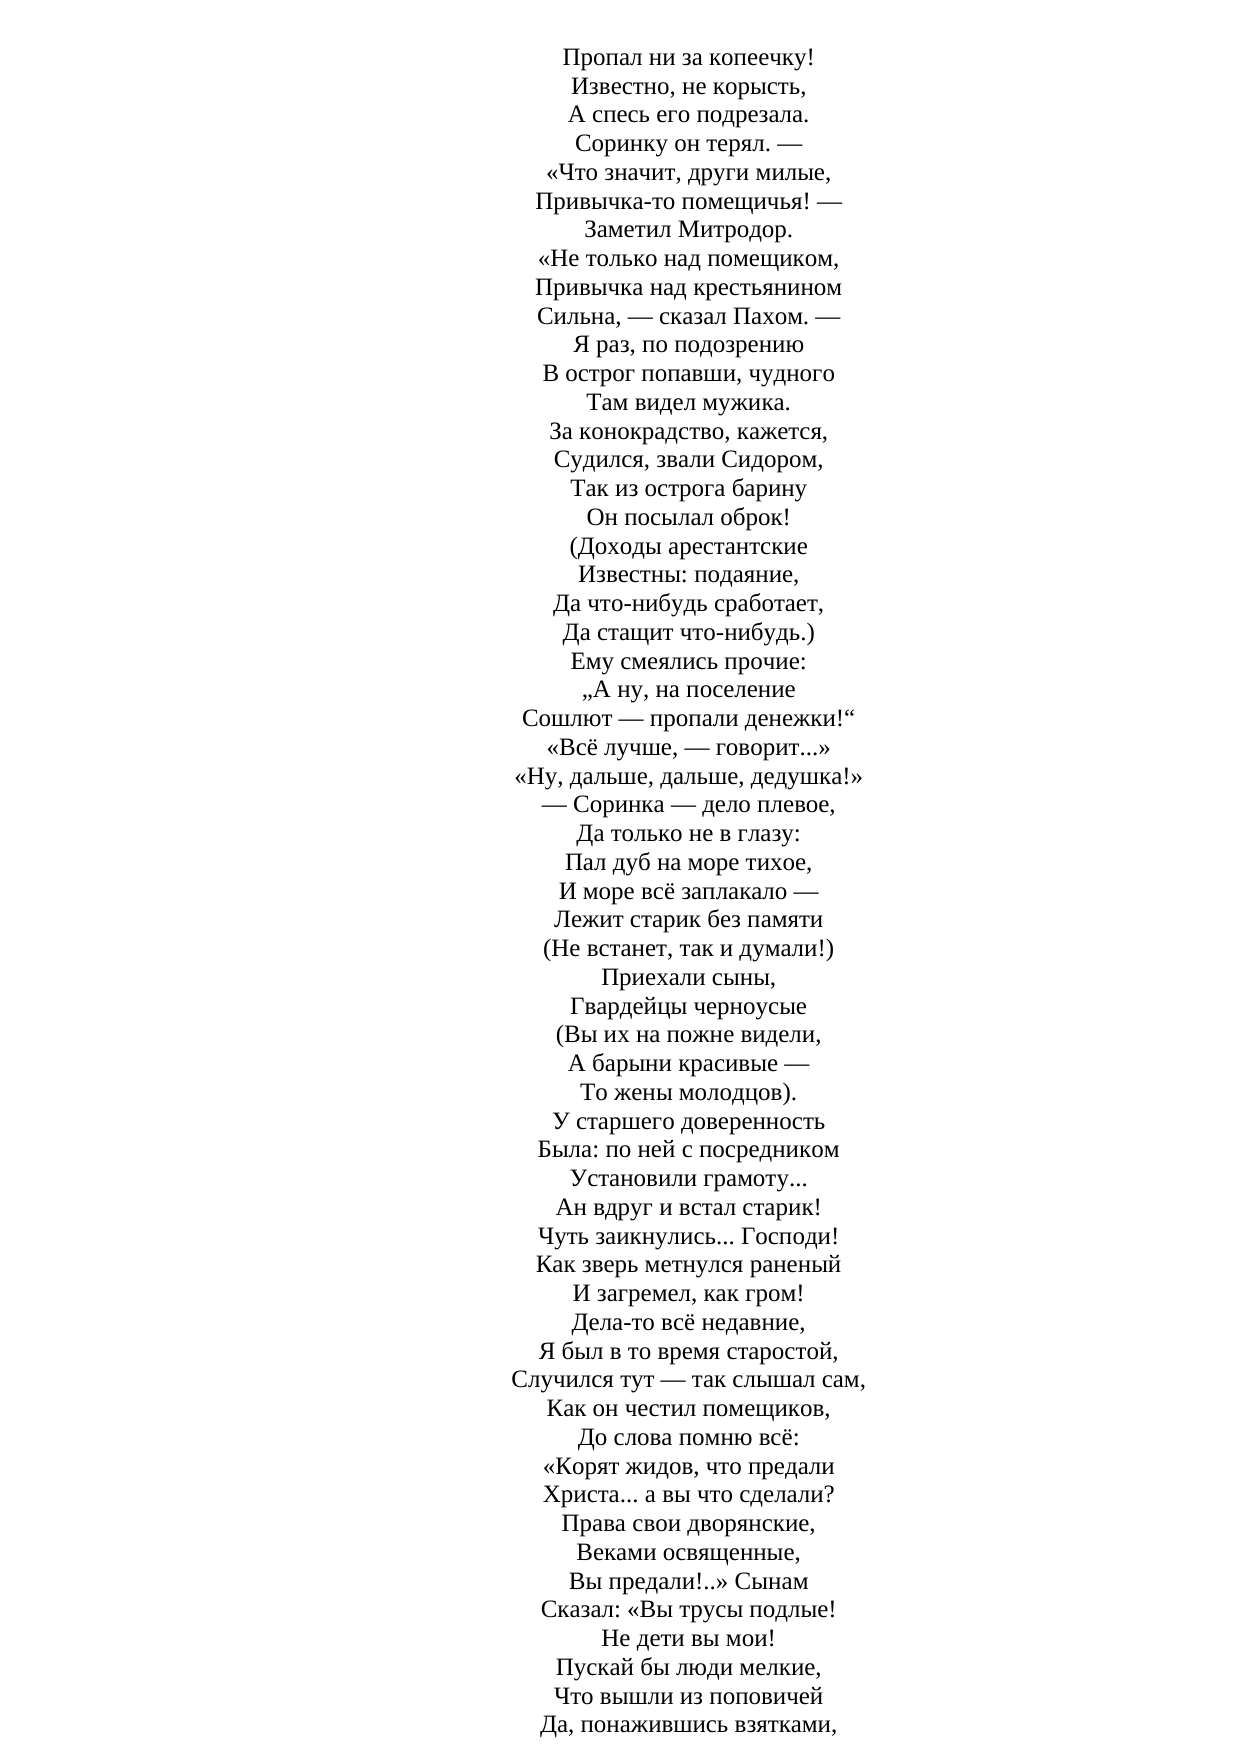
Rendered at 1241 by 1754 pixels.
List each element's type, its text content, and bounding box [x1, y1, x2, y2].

text Не дети вы мои! [136, 1623, 1181, 1652]
text Там видел мужика. [136, 387, 1181, 416]
text Установили грамоту... [136, 1163, 1181, 1192]
text «Ну, дальше, дальше, дедушка!» [136, 761, 1181, 789]
text Пускай бы люди мелкие, [136, 1652, 1181, 1681]
text Ему смеялись прочие: [136, 646, 1181, 674]
text «Всё лучше, — говорит...» [136, 732, 1181, 761]
text Права свои дворянские, [136, 1508, 1181, 1537]
text Сказал: «Вы трусы подлые! [136, 1594, 1181, 1623]
text Да, понажившись взятками, [136, 1709, 1181, 1738]
text Чуть заикнулись... Господи! [136, 1221, 1181, 1249]
text Привычка над крестьянином [136, 272, 1181, 301]
text Заметил Митродор. [136, 214, 1181, 243]
text Пропал ни за копеечку! [136, 42, 1181, 71]
text Что вышли из поповичей [136, 1681, 1181, 1709]
text Дела-то всё недавние, [136, 1307, 1181, 1336]
text Приехали сыны, [136, 962, 1181, 991]
text «Корят жидов, что предали [136, 1451, 1181, 1479]
text Известно, не корысть, [136, 71, 1181, 99]
text Я раз, по подозрению [136, 329, 1181, 358]
text Так из острога барину [136, 473, 1181, 502]
text Была: по ней с посредником [136, 1134, 1181, 1163]
text Соринку он терял. — [136, 128, 1181, 157]
text А спесь его подрезала. [136, 99, 1181, 128]
text До слова помню всё: [136, 1422, 1181, 1451]
text Веками освященные, [136, 1537, 1181, 1566]
text Привычка-то помещичья! — [136, 186, 1181, 214]
text «Не только над помещиком, [136, 243, 1181, 272]
text Вы предали!..» Сынам [136, 1566, 1181, 1594]
text И море всё заплакало — [136, 876, 1181, 904]
text Да что-нибудь сработает, [136, 588, 1181, 617]
text В острог попавши, чудного [136, 358, 1181, 387]
text (Не встанет, так и думали!) [136, 933, 1181, 962]
text Лежит старик без памяти [136, 904, 1181, 933]
text Известны: подаяние, [136, 559, 1181, 588]
text (Вы их на пожне видели, [136, 1019, 1181, 1048]
text То жены молодцов). [136, 1077, 1181, 1106]
text Случился тут — так слышал сам, [136, 1364, 1181, 1393]
text Пал дуб на море тихое, [136, 847, 1181, 876]
text За конокрадство, кажется, [136, 416, 1181, 444]
text Я был в то время старостой, [136, 1336, 1181, 1364]
text Да стащит что-нибудь.) [136, 617, 1181, 646]
text — Соринка — дело плевое, [136, 789, 1181, 818]
text У старшего доверенность [136, 1106, 1181, 1134]
text Да только не в глазу: [136, 818, 1181, 847]
text Сильна, — сказал Пахом. — [136, 301, 1181, 329]
text Сошлют — пропали денежки!“ [136, 703, 1181, 732]
text Судился, звали Сидором, [136, 444, 1181, 473]
text Христа... а вы что сделали? [136, 1479, 1181, 1508]
text „А ну, на поселение [136, 674, 1181, 703]
text Он посылал оброк! [136, 502, 1181, 531]
text «Что значит, други милые, [136, 157, 1181, 186]
text Ан вдруг и встал старик! [136, 1192, 1181, 1221]
text Как он честил помещиков, [136, 1393, 1181, 1422]
text Гвардейцы черноусые [136, 991, 1181, 1019]
text (Доходы арестантские [136, 531, 1181, 559]
text Как зверь метнулся раненый [136, 1249, 1181, 1278]
text И загремел, как гром! [136, 1278, 1181, 1307]
text А барыни красивые — [136, 1048, 1181, 1077]
